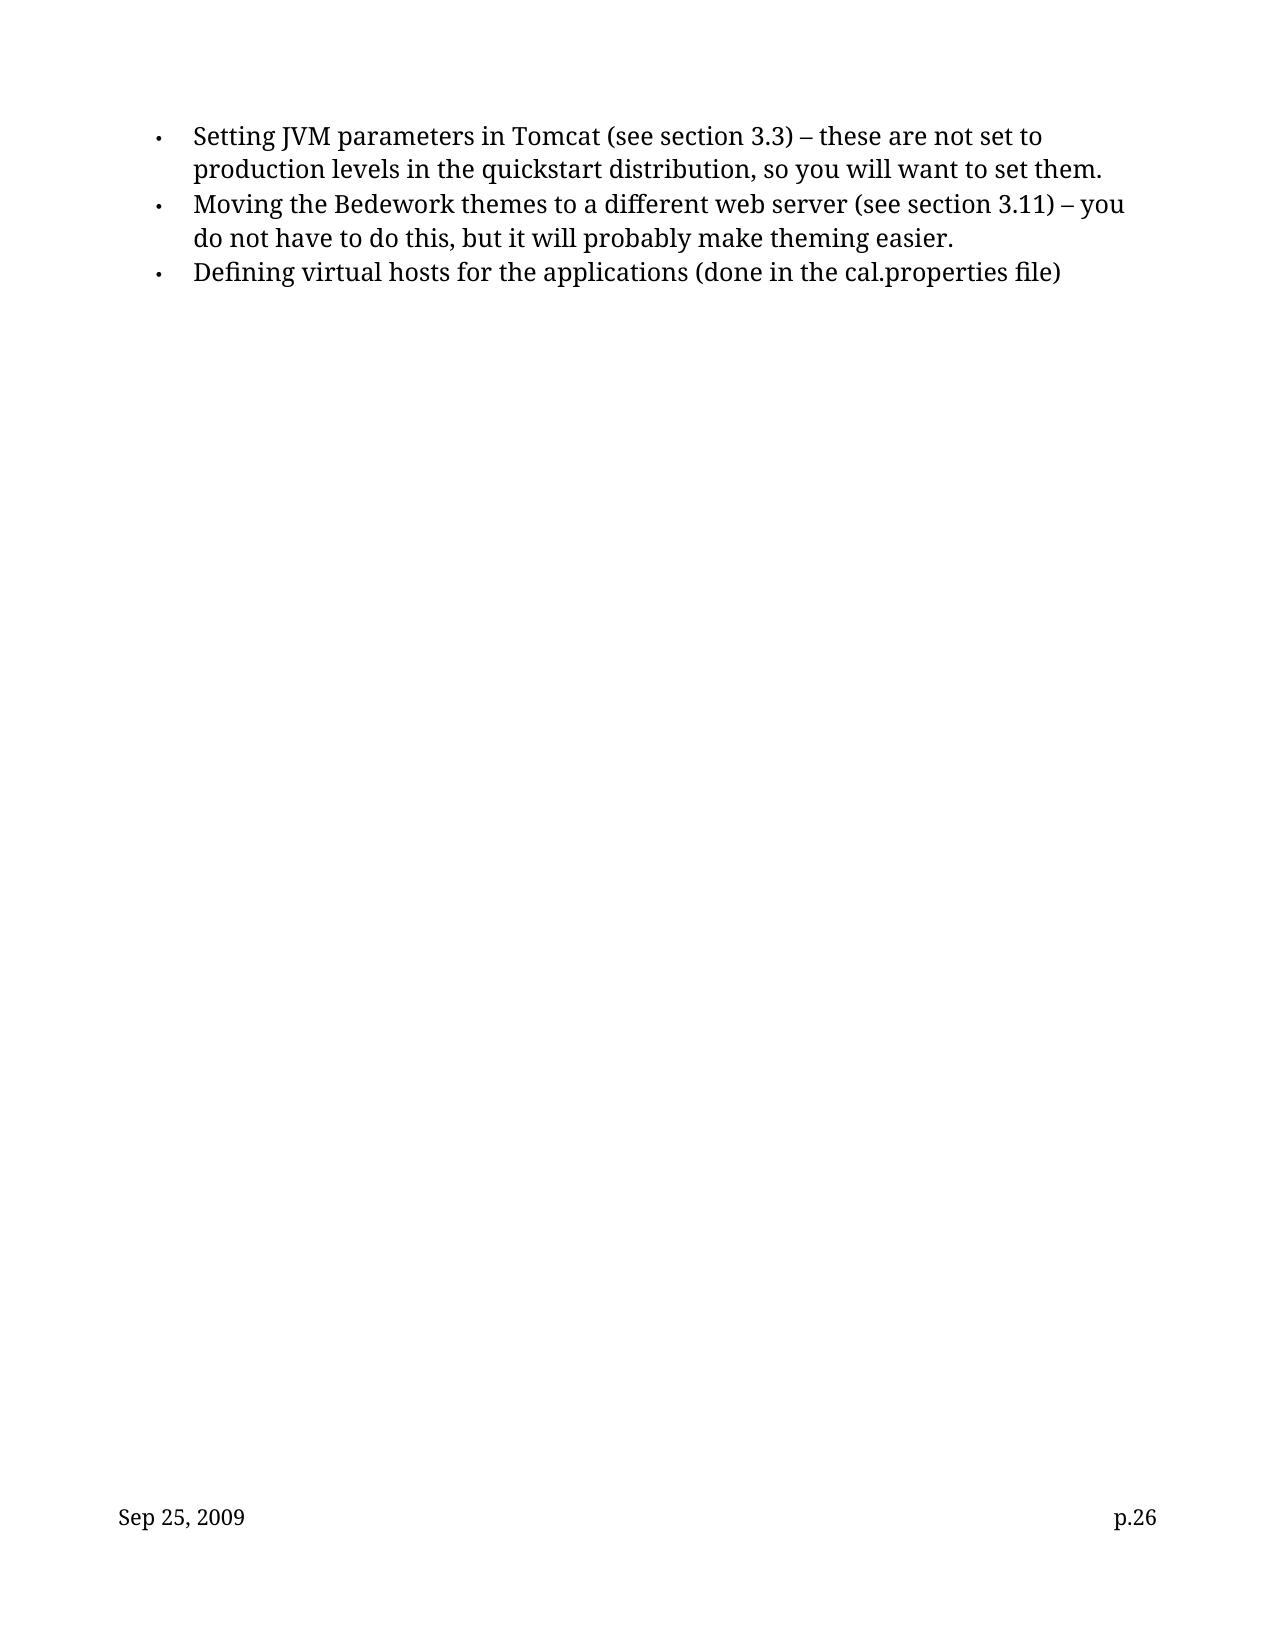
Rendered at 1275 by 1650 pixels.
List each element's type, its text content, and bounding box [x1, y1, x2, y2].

list Moving the Bedework themes to a different web server (see section 3.11) – you do not have to do this, but it will probably make theming easier. [156, 186, 1157, 254]
list Setting JVM parameters in Tomcat (see section 3.3) – these are not set to production levels in the quickstart distribution, so you will want to set them. [156, 118, 1157, 186]
list Defining virtual hosts for the applications (done in the cal.properties file) [156, 254, 1157, 288]
